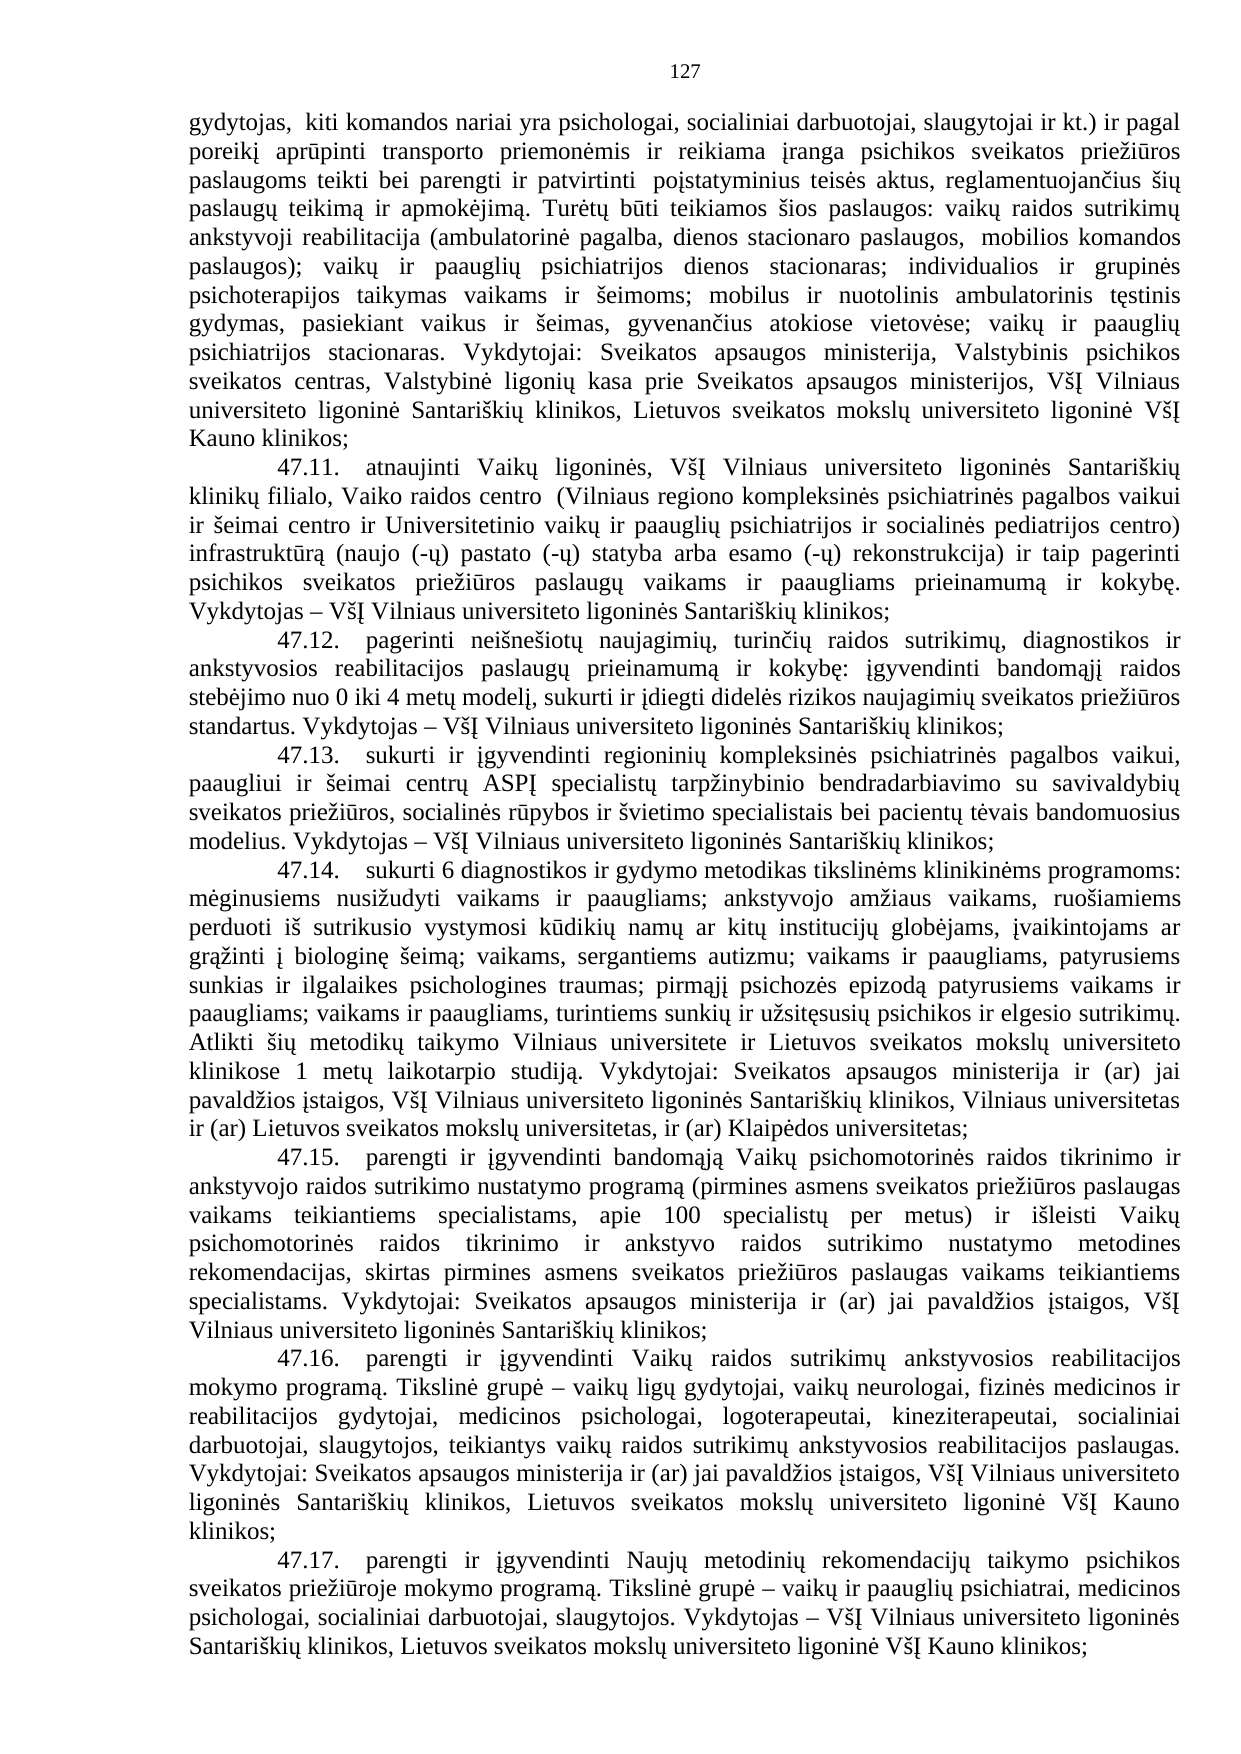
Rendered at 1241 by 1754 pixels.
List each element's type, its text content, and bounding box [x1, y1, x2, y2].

text 47.11. atnaujinti Vaikų ligoninės, VšĮ Vilniaus universiteto ligoninės Santariškių klinikų filialo, Vaiko raidos centro (Vilniaus regiono kompleksinės psichiatrinės pagalbos vaikui ir šeimai centro ir Universitetinio vaikų ir paauglių psichiatrijos ir socialinės pediatrijos centro) infrastruktūrą (naujo (-ų) pastato (-ų) statyba arba esamo (-ų) rekonstrukcija) ir taip pagerinti psichikos sveikatos priežiūros paslaugų vaikams ir paaugliams prieinamumą ir kokybę. Vykdytojas – VšĮ Vilniaus universiteto ligoninės Santariškių klinikos; [188, 452, 1181, 625]
text 47.14. sukurti 6 diagnostikos ir gydymo metodikas tikslinėms klinikinėms programoms: mėginusiems nusižudyti vaikams ir paaugliams; ankstyvojo amžiaus vaikams, ruošiamiems perduoti iš sutrikusio vystymosi kūdikių namų ar kitų institucijų globėjams, įvaikintojams ar grąžinti į biologinę šeimą; vaikams, sergantiems autizmu; vaikams ir paaugliams, patyrusiems sunkias ir ilgalaikes psichologines traumas; pirmąjį psichozės epizodą patyrusiems vaikams ir paaugliams; vaikams ir paaugliams, turintiems sunkių ir užsitęsusių psichikos ir elgesio sutrikimų. Atlikti šių metodikų taikymo Vilniaus universitete ir Lietuvos sveikatos mokslų universiteto klinikose 1 metų laikotarpio studiją. Vykdytojai: Sveikatos apsaugos ministerija ir (ar) jai pavaldžios įstaigos, VšĮ Vilniaus universiteto ligoninės Santariškių klinikos, Vilniaus universitetas ir (ar) Lietuvos sveikatos mokslų universitetas, ir (ar) Klaipėdos universitetas; [188, 855, 1181, 1142]
text 47.13. sukurti ir įgyvendinti regioninių kompleksinės psichiatrinės pagalbos vaikui, paaugliui ir šeimai centrų ASPĮ specialistų tarpžinybinio bendradarbiavimo su savivaldybių sveikatos priežiūros, socialinės rūpybos ir švietimo specialistais bei pacientų tėvais bandomuosius modelius. Vykdytojas – VšĮ Vilniaus universiteto ligoninės Santariškių klinikos; [188, 740, 1181, 855]
text 47.15. parengti ir įgyvendinti bandomąją Vaikų psichomotorinės raidos tikrinimo ir ankstyvojo raidos sutrikimo nustatymo programą (pirmines asmens sveikatos priežiūros paslaugas vaikams teikiantiems specialistams, apie 100 specialistų per metus) ir išleisti Vaikų psichomotorinės raidos tikrinimo ir ankstyvo raidos sutrikimo nustatymo metodines rekomendacijas, skirtas pirmines asmens sveikatos priežiūros paslaugas vaikams teikiantiems specialistams. Vykdytojai: Sveikatos apsaugos ministerija ir (ar) jai pavaldžios įstaigos, VšĮ Vilniaus universiteto ligoninės Santariškių klinikos; [188, 1142, 1181, 1343]
text gydytojas, kiti komandos nariai yra psichologai, socialiniai darbuotojai, slaugytojai ir kt.) ir pagal poreikį aprūpinti transporto priemonėmis ir reikiama įranga psichikos sveikatos priežiūros paslaugoms teikti bei parengti ir patvirtinti poįstatyminius teisės aktus, reglamentuojančius šių paslaugų teikimą ir apmokėjimą. Turėtų būti teikiamos šios paslaugos: vaikų raidos sutrikimų ankstyvoji reabilitacija (ambulatorinė pagalba, dienos stacionaro paslaugos, mobilios komandos paslaugos); vaikų ir paauglių psichiatrijos dienos stacionaras; individualios ir grupinės psichoterapijos taikymas vaikams ir šeimoms; mobilus ir nuotolinis ambulatorinis tęstinis gydymas, pasiekiant vaikus ir šeimas, gyvenančius atokiose vietovėse; vaikų ir paauglių psichiatrijos stacionaras. Vykdytojai: Sveikatos apsaugos ministerija, Valstybinis psichikos sveikatos centras, Valstybinė ligonių kasa prie Sveikatos apsaugos ministerijos, VšĮ Vilniaus universiteto ligoninė Santariškių klinikos, Lietuvos sveikatos mokslų universiteto ligoninė VšĮ Kauno klinikos; [188, 107, 1181, 452]
text 47.16. parengti ir įgyvendinti Vaikų raidos sutrikimų ankstyvosios reabilitacijos mokymo programą. Tikslinė grupė – vaikų ligų gydytojai, vaikų neurologai, fizinės medicinos ir reabilitacijos gydytojai, medicinos psichologai, logoterapeutai, kineziterapeutai, socialiniai darbuotojai, slaugytojos, teikiantys vaikų raidos sutrikimų ankstyvosios reabilitacijos paslaugas. Vykdytojai: Sveikatos apsaugos ministerija ir (ar) jai pavaldžios įstaigos, VšĮ Vilniaus universiteto ligoninės Santariškių klinikos, Lietuvos sveikatos mokslų universiteto ligoninė VšĮ Kauno klinikos; [188, 1343, 1181, 1545]
text 47.12. pagerinti neišnešiotų naujagimių, turinčių raidos sutrikimų, diagnostikos ir ankstyvosios reabilitacijos paslaugų prieinamumą ir kokybę: įgyvendinti bandomąjį raidos stebėjimo nuo 0 iki 4 metų modelį, sukurti ir įdiegti didelės rizikos naujagimių sveikatos priežiūros standartus. Vykdytojas – VšĮ Vilniaus universiteto ligoninės Santariškių klinikos; [188, 625, 1181, 740]
text 47.17. parengti ir įgyvendinti Naujų metodinių rekomendacijų taikymo psichikos sveikatos priežiūroje mokymo programą. Tikslinė grupė – vaikų ir paauglių psichiatrai, medicinos psichologai, socialiniai darbuotojai, slaugytojos. Vykdytojas – VšĮ Vilniaus universiteto ligoninės Santariškių klinikos, Lietuvos sveikatos mokslų universiteto ligoninė VšĮ Kauno klinikos; [188, 1545, 1181, 1660]
